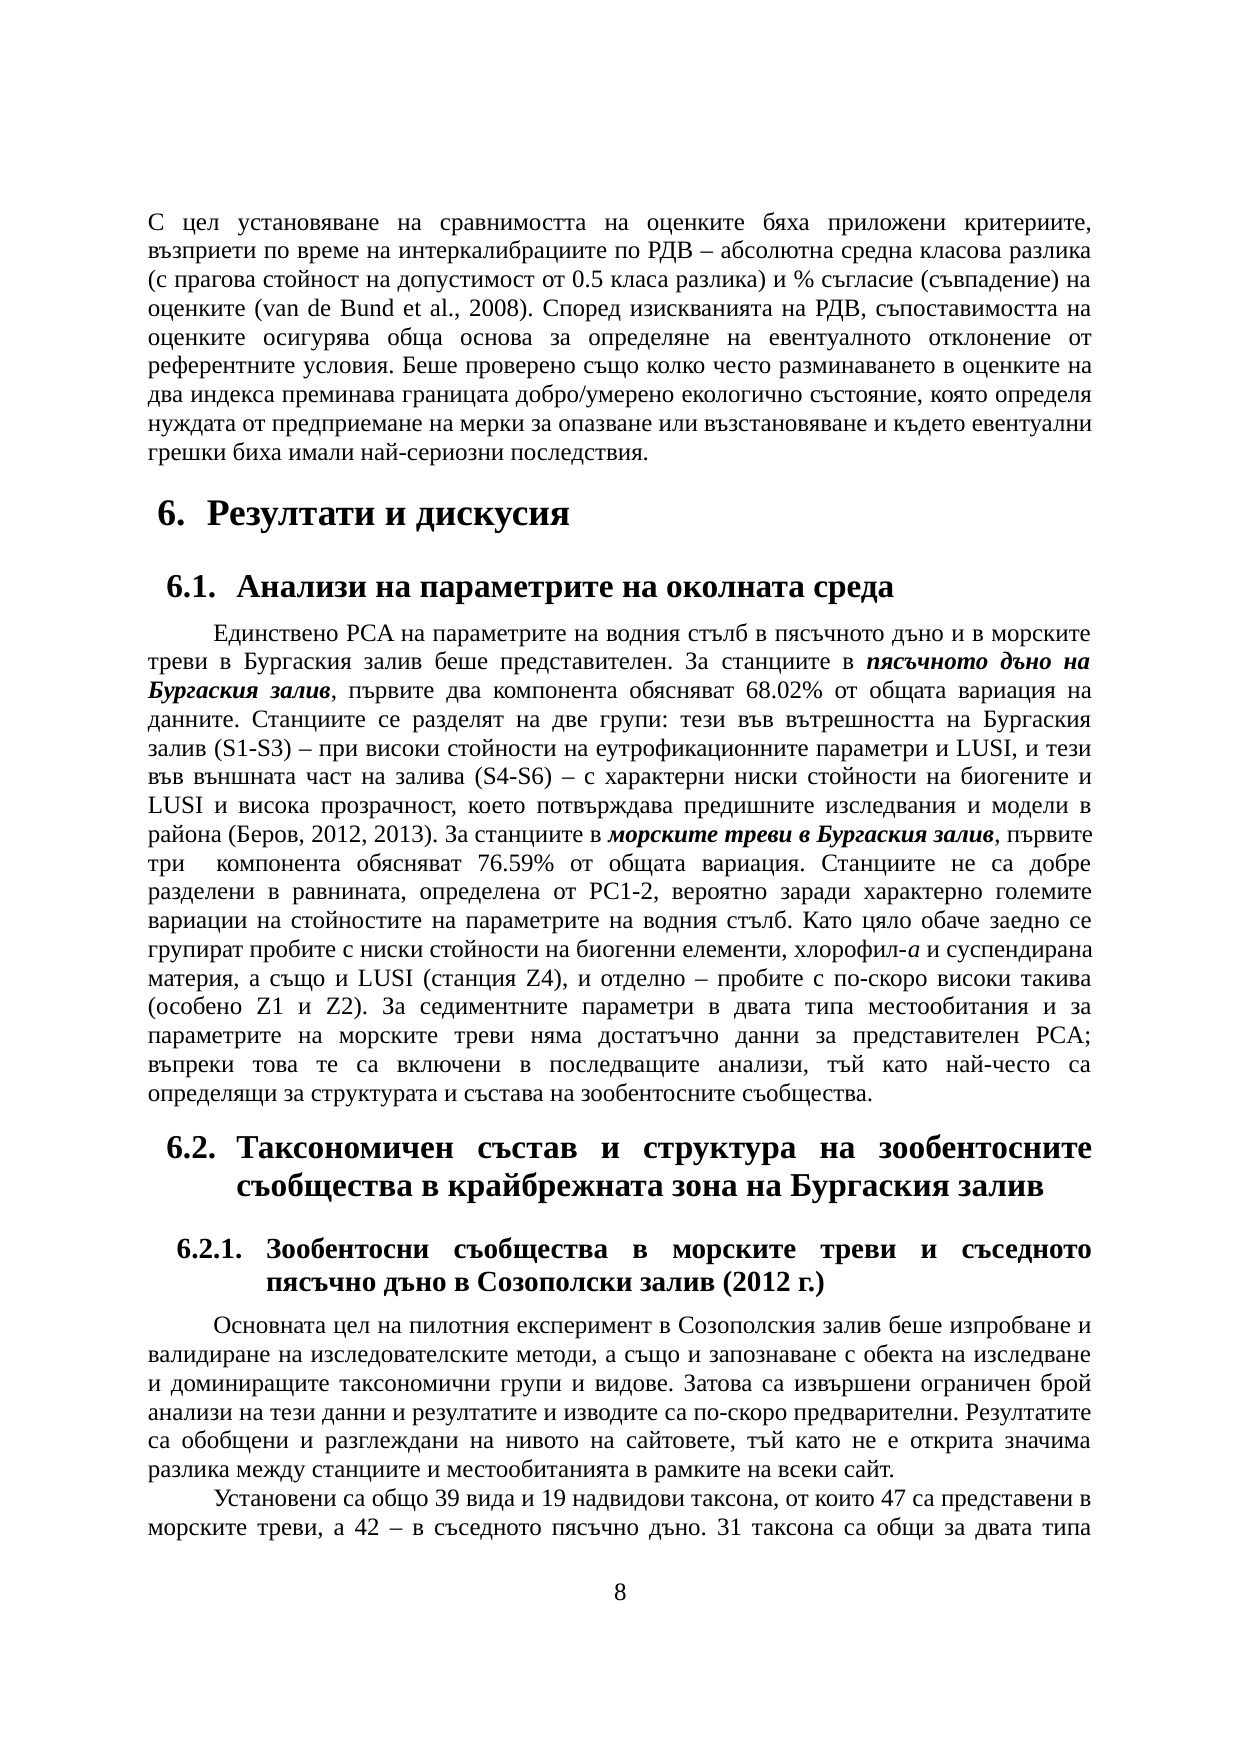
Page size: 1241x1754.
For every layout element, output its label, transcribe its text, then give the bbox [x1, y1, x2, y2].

subtitle Таксономичен състав и структура на зообентосните съобщества в крайбрежната зона на Бургаския залив [224, 1127, 1093, 1204]
text Установени са общо 39 вида и 19 надвидови таксона, от които 47 са представени в морските треви, а 42 – в съседното пясъчно дъно. 31 таксона са общи за двата типа [148, 1483, 1093, 1541]
text С цел установяване на сравнимостта на оценките бяха приложени критериите, възприети по време на интеркалибрациите по РДВ – абсолютна средна класова разлика (с прагова стойност на допустимост от 0.5 класа разлика) и % съгласие (съвпадение) на оценките (van de Bund et al., 2008). Според изискванията на РДВ, съпоставимостта на оценките осигурява обща основа за определяне на евентуалното отклонение от референтните условия. Беше проверено също колко често разминаването в оценките на два индекса преминава границата добро/умерено екологично състояние, която определя нуждата от предприемане на мерки за опазване или възстановяване и където евентуални грешки биха имали най-сериозни последствия. [148, 207, 1093, 465]
subtitle Резултати и дискусия [185, 490, 1093, 533]
text Единствено PCA на параметрите на водния стълб в пясъчното дъно и в морските треви в Бургаския залив беше представителен. За станциите в пясъчното дъно на Бургаския залив, първите два компонента обясняват 68.02% от общата вариация на данните. Станциите се разделят на две групи: тези във вътрешността на Бургаския залив (S1-S3) – при високи стойности на еутрофикационните параметри и LUSI, и тези във външната част на залива (S4-S6) – с характерни ниски стойности на биогените и LUSI и висока прозрачност, което потвърждава предишните изследвания и модели в района (Беров, 2012, 2013). За станциите в морските треви в Бургаския залив, първите три компонента обясняват 76.59% от общата вариация. Станциите не са добре разделени в равнината, определена от PC1-2, вероятно заради характерно големите вариации на стойностите на параметрите на водния стълб. Като цяло обаче заедно се групират пробите с ниски стойности на биогенни елементи, хлорофил-а и суспендирана материя, а също и LUSI (станция Z4), и отделно – пробите с по-скоро високи такива (особено Z1 и Z2). За седиментните параметри в двата типа местообитания и за параметрите на морските треви няма достатъчно данни за представителен PCA; въпреки това те са включени в последващите анализи, тъй като най-често са определящи за структурата и състава на зообентосните съобщества. [148, 618, 1093, 1106]
subtitle Зообентосни съобщества в морските треви и съседното пясъчно дъно в Созополски залив (2012 г.) [242, 1231, 1093, 1298]
text Основната цел на пилотния експеримент в Созополския залив беше изпробване и валидиране на изследователските методи, а също и запознаване с обекта на изследване и доминиращите таксономични групи и видове. Затова са извършени ограничен брой анализи на тези данни и резултатите и изводите са по-скоро предварителни. Резултатите са обобщени и разглеждани на нивото на сайтовете, тъй като не е открита значима разлика между станциите и местообитанията в рамките на всеки сайт. [148, 1311, 1093, 1483]
subtitle Анализи на параметрите на околната среда [224, 567, 1093, 605]
